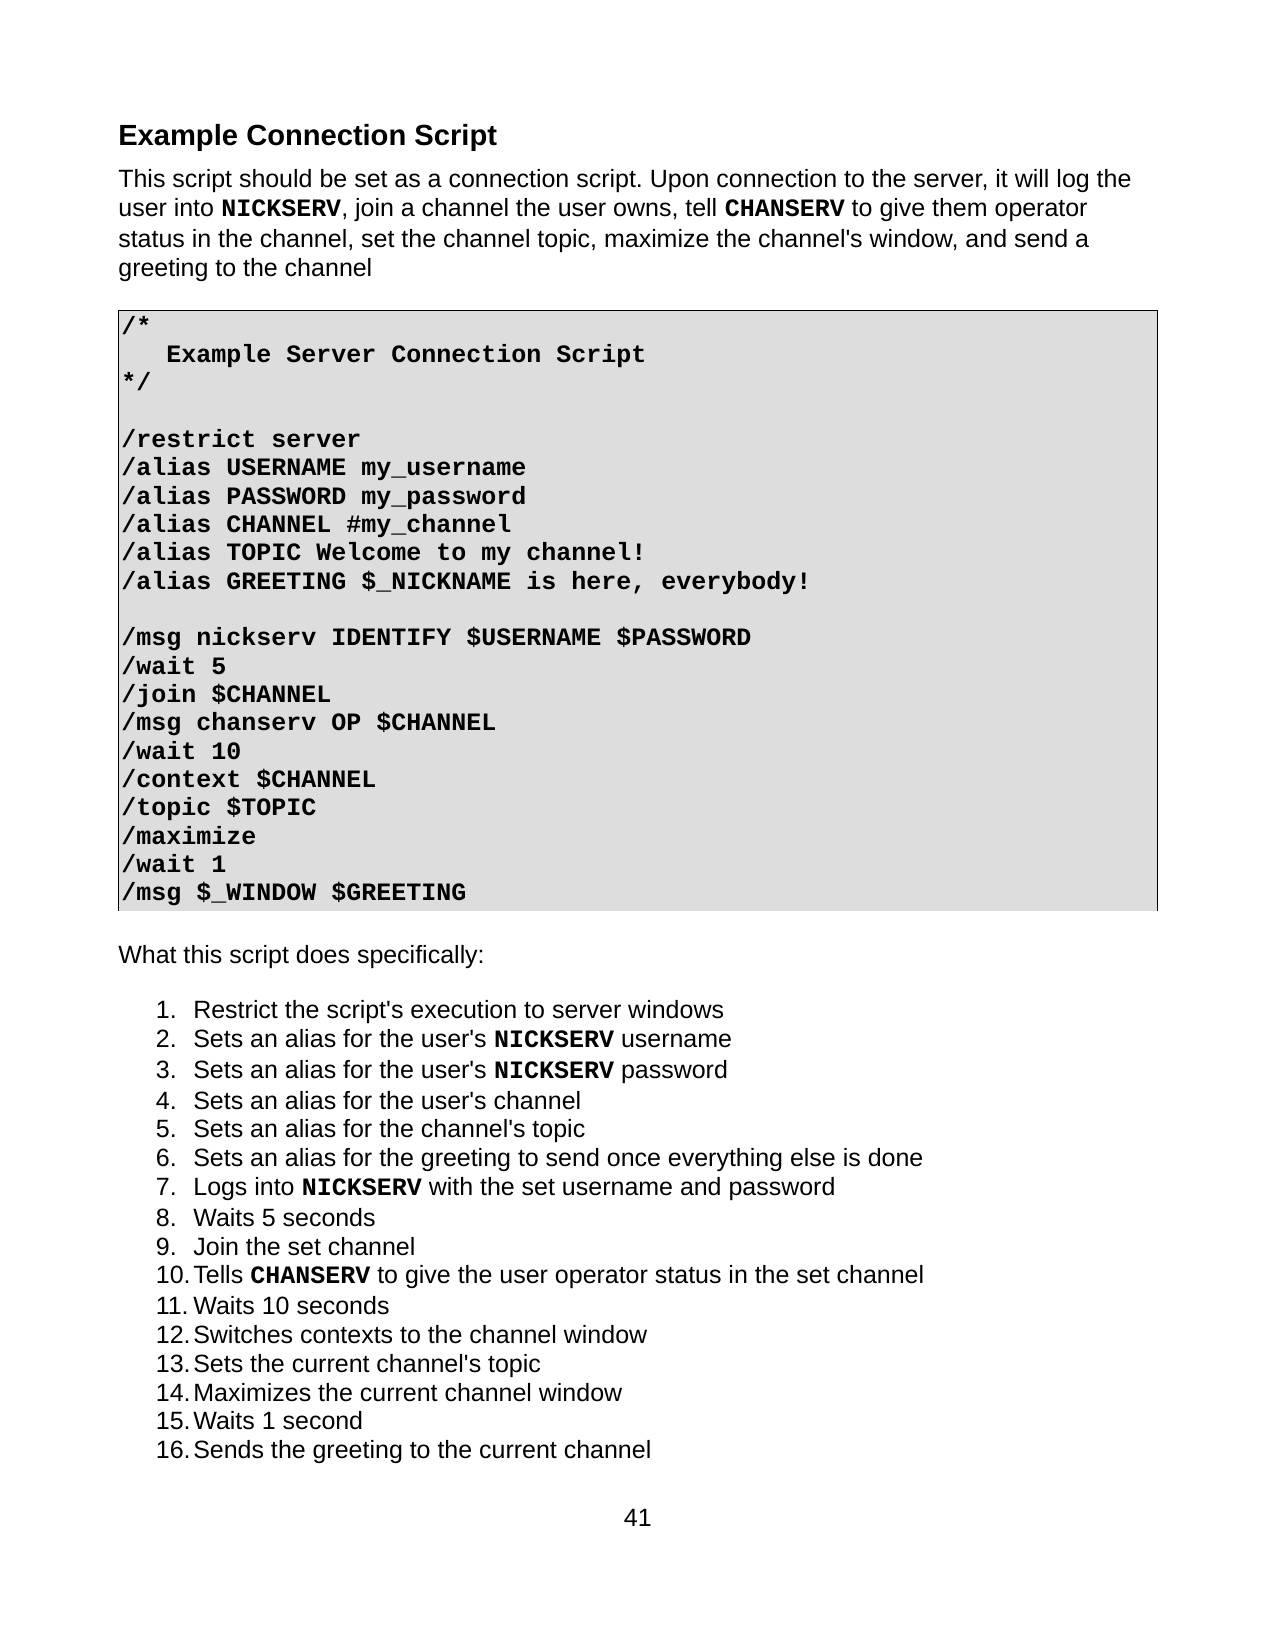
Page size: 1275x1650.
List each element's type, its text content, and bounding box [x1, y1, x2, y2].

list Sets an alias for the user's channel [156, 1086, 1157, 1114]
list Sets an alias for the user's NICKSERV username [156, 1024, 1157, 1055]
list Sends the greeting to the current channel [156, 1435, 1157, 1464]
list Sets the current channel's topic [156, 1349, 1157, 1378]
list Tells CHANSERV to give the user operator status in the set channel [156, 1260, 1157, 1291]
list Maximizes the current channel window [156, 1378, 1157, 1406]
text What this script does specifically: [118, 940, 1157, 969]
list Join the set channel [156, 1232, 1157, 1260]
list Waits 1 second [156, 1406, 1157, 1435]
list Waits 5 seconds [156, 1203, 1157, 1232]
list Sets an alias for the channel's topic [156, 1114, 1157, 1143]
text This script should be set as a connection script. Upon connection to the server, it will log the user into NICKSERV, join a channel the user owns, tell CHANSERV to give them operator status in the channel, set the channel topic, maximize the channel's window, and send a greeting to the channel [118, 164, 1157, 281]
subtitle Example Connection Script [118, 118, 1157, 152]
list Restrict the script's execution to server windows [156, 995, 1157, 1024]
list Logs into NICKSERV with the set username and password [156, 1172, 1157, 1203]
table_header /* Example Server Connection Script */ /restrict server /alias USERNAME my_username /alias PASSWORD my_password /alias CHANNEL #my_channel /alias TOPIC Welcome to my channel! /alias GREETING $_NICKNAME is here, everybody! /msg nickserv IDENTIFY $USERNAME $PASSWORD /wait 5 /join $CHANNEL /msg chanserv OP $CHANNEL /wait 10 /context $CHANNEL /topic $TOPIC /maximize /wait 1 /msg $_WINDOW $GREETING [119, 311, 1157, 911]
list Switches contexts to the channel window [156, 1320, 1157, 1349]
list Sets an alias for the user's NICKSERV password [156, 1055, 1157, 1086]
list Waits 10 seconds [156, 1291, 1157, 1320]
list Sets an alias for the greeting to send once everything else is done [156, 1143, 1157, 1172]
